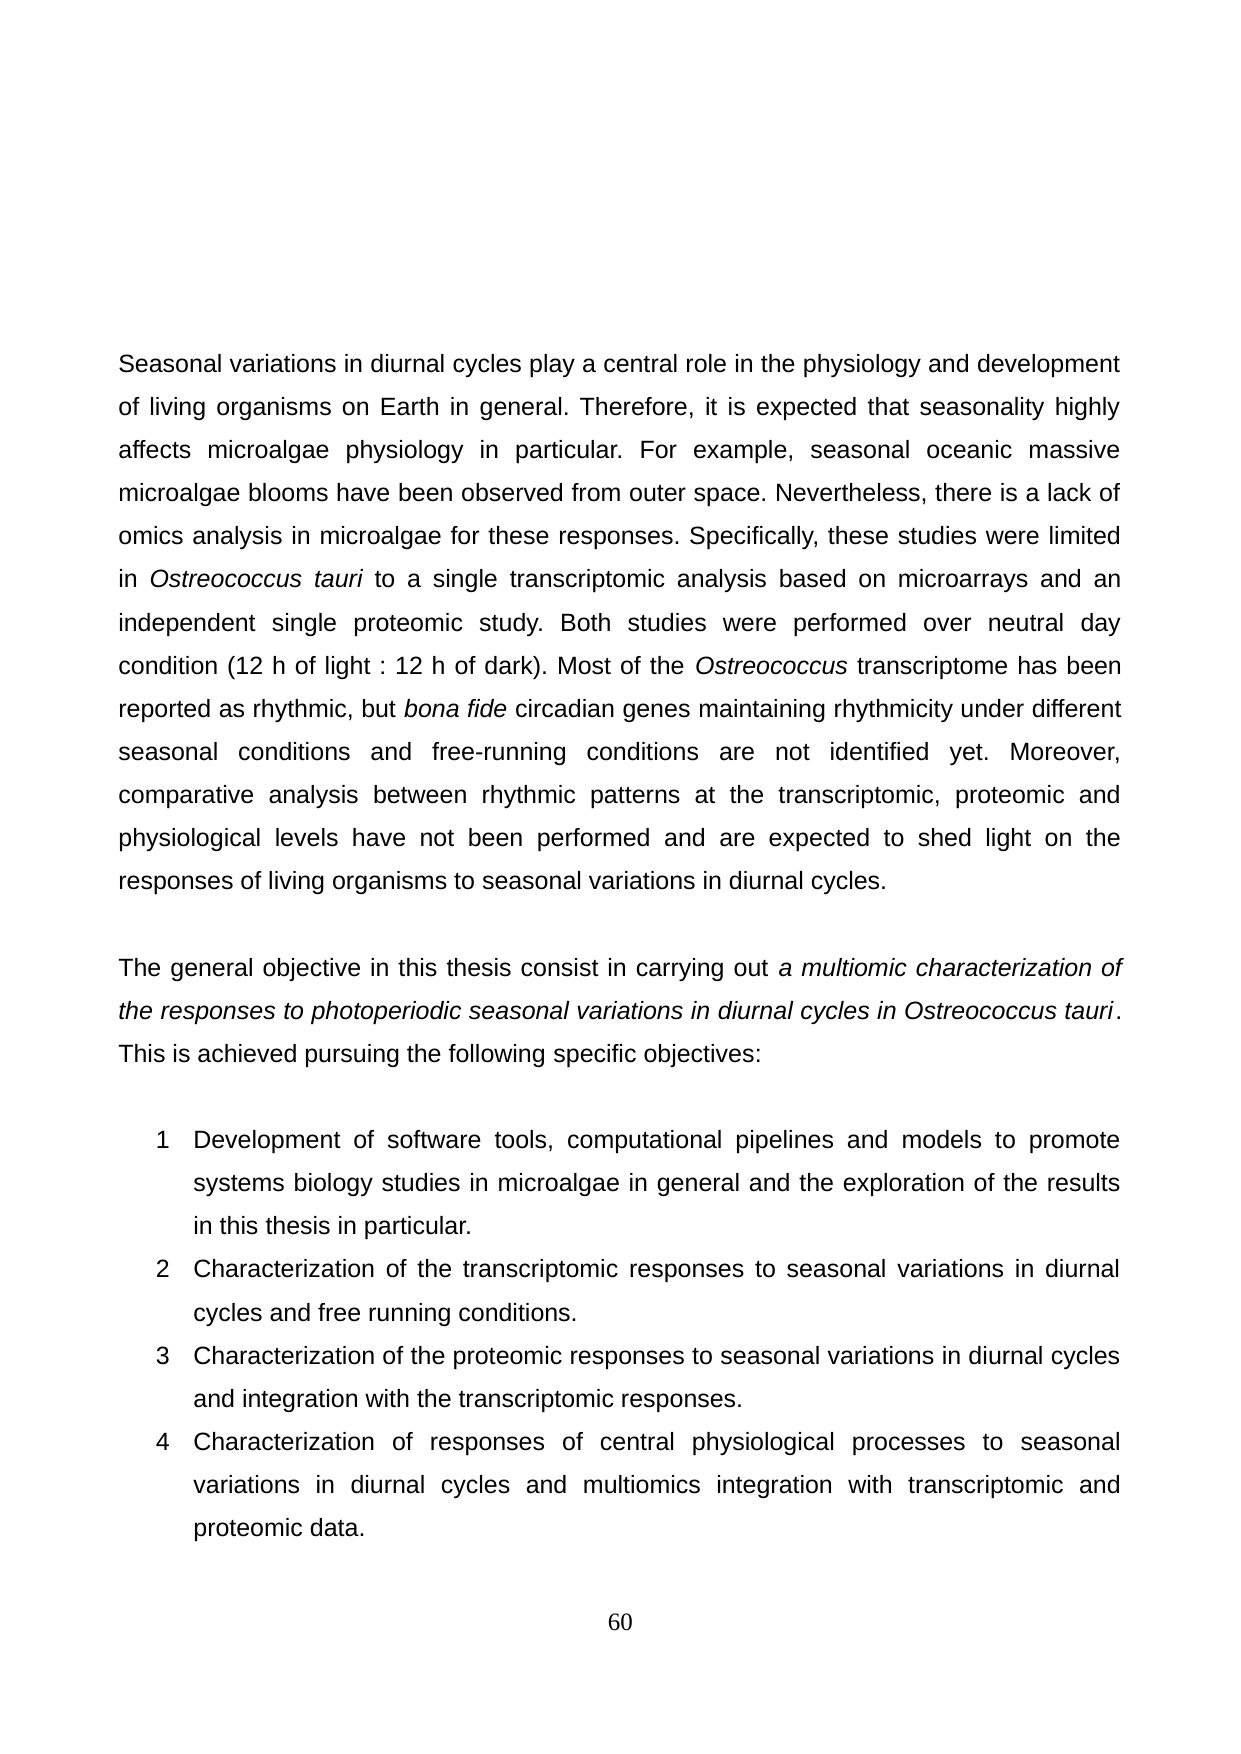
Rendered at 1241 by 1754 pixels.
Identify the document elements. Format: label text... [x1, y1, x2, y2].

list Characterization of responses of central physiological processes to seasonal variations in diurnal cycles and multiomics integration with transcriptomic and proteomic data. [156, 1427, 1122, 1542]
list Development of software tools, computational pipelines and models to promote systems biology studies in microalgae in general and the exploration of the results in this thesis in particular. [156, 1125, 1122, 1240]
text Seasonal variations in diurnal cycles play a central role in the physiology and development of living organisms on Earth in general. Therefore, it is expected that seasonality highly affects microalgae physiology in particular. For example, seasonal oceanic massive microalgae blooms have been observed from outer space. Nevertheless, there is a lack of omics analysis in microalgae for these responses. Specifically, these studies were limited in Ostreococcus tauri to a single transcriptomic analysis based on microarrays and an independent single proteomic study. Both studies were performed over neutral day condition (12 h of light : 12 h of dark). Most of the Ostreococcus transcriptome has been reported as rhythmic, but bona fide circadian genes maintaining rhythmicity under different seasonal conditions and free-running conditions are not identified yet. Moreover, comparative analysis between rhythmic patterns at the transcriptomic, proteomic and physiological levels have not been performed and are expected to shed light on the responses of living organisms to seasonal variations in diurnal cycles. [118, 349, 1122, 895]
text The general objective in this thesis consist in carrying out a multiomic characterization of the responses to photoperiodic seasonal variations in diurnal cycles in Ostreococcus tauri. This is achieved pursuing the following specific objectives: [118, 953, 1122, 1111]
list Characterization of the transcriptomic responses to seasonal variations in diurnal cycles and free running conditions. [156, 1254, 1122, 1326]
list Characterization of the proteomic responses to seasonal variations in diurnal cycles and integration with the transcriptomic responses. [156, 1341, 1122, 1413]
